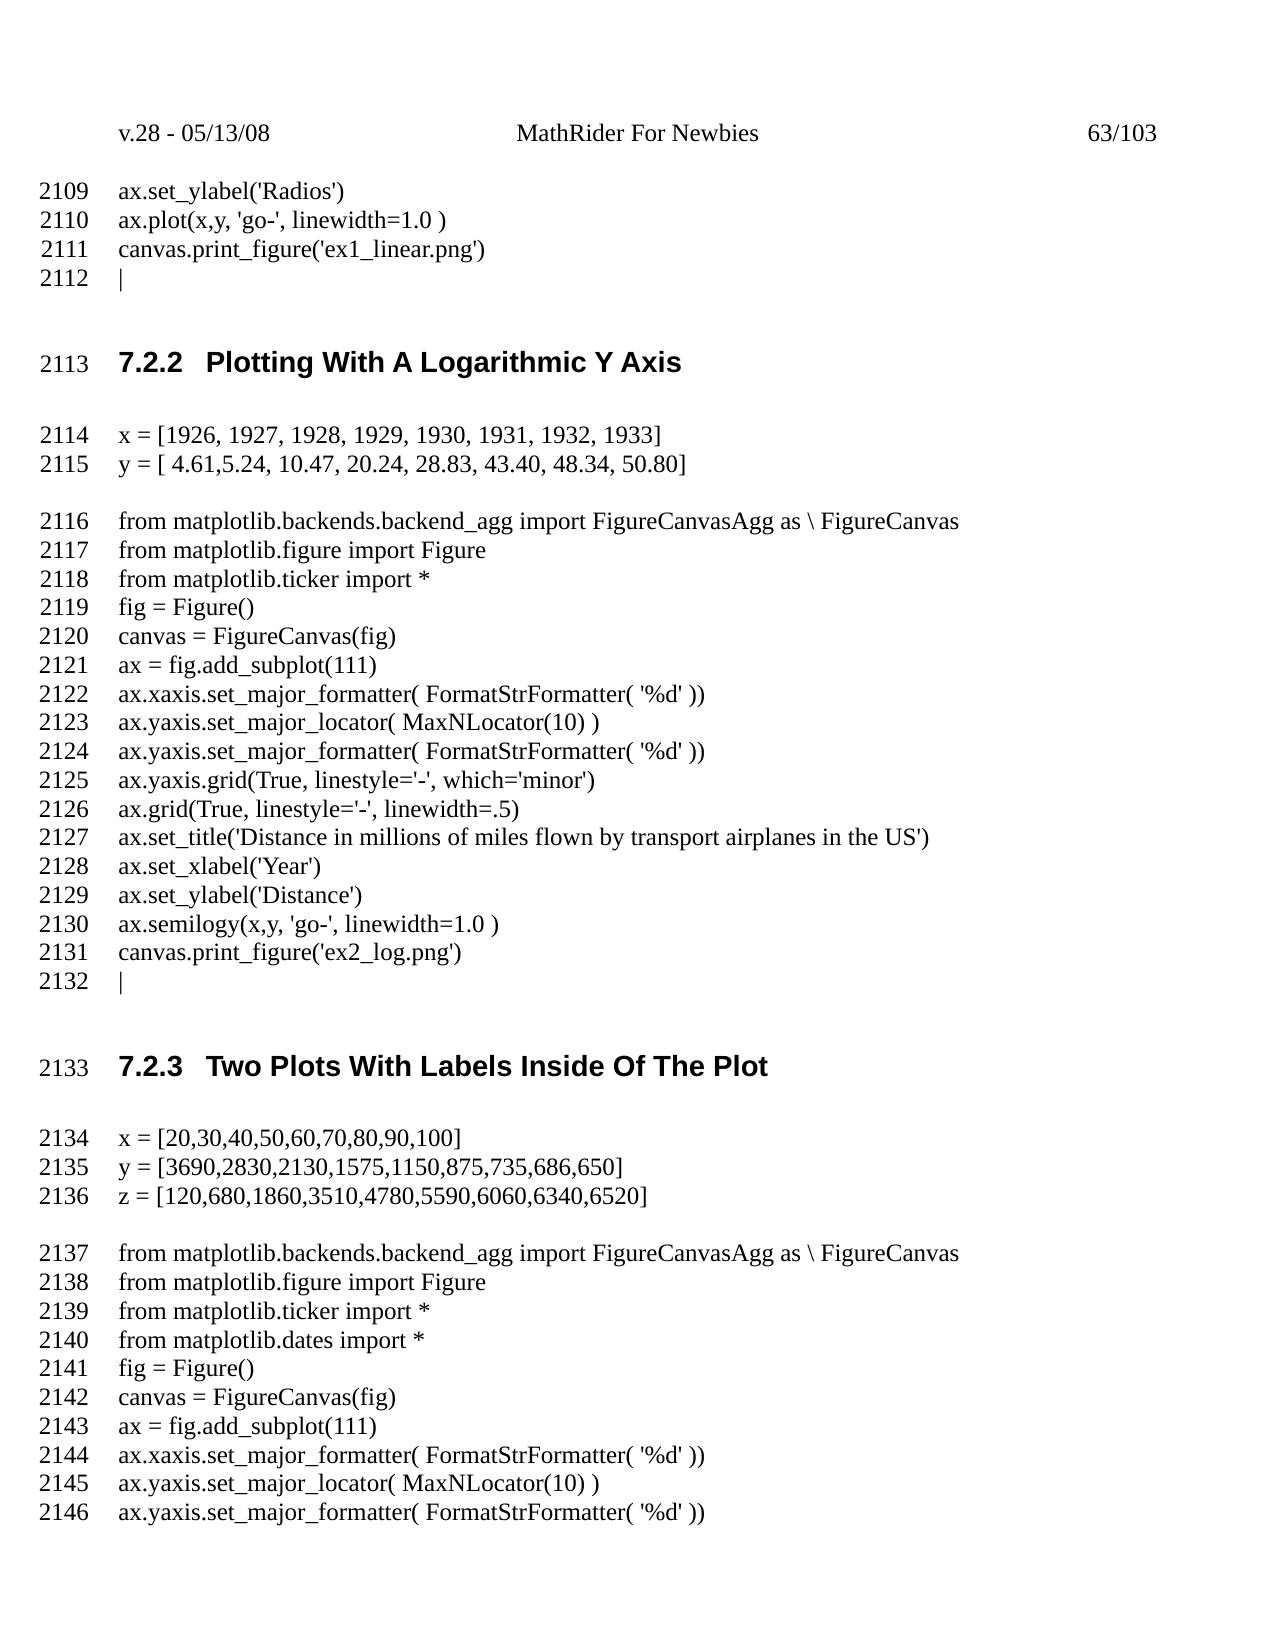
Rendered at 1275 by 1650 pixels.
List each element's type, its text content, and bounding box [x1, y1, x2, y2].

text x = [1926, 1927, 1928, 1929, 1930, 1931, 1932, 1933] [118, 420, 1157, 449]
text ax.set_ylabel('Radios') [118, 176, 1157, 205]
text canvas = FigureCanvas(fig) [118, 1382, 1157, 1411]
text ax.set_xlabel('Year') [118, 851, 1157, 880]
text y = [3690,2830,2130,1575,1150,875,735,686,650] [118, 1152, 1157, 1181]
text ax.xaxis.set_major_formatter( FormatStrFormatter( '%d' )) [118, 679, 1157, 707]
text canvas.print_figure('ex2_log.png') [118, 937, 1157, 966]
text ax.set_ylabel('Distance') [118, 880, 1157, 909]
text from matplotlib.ticker import * [118, 1296, 1157, 1325]
text from matplotlib.dates import * [118, 1325, 1157, 1353]
text ax.xaxis.set_major_formatter( FormatStrFormatter( '%d' )) [118, 1440, 1157, 1468]
text ax.semilogy(x,y, 'go-', linewidth=1.0 ) [118, 909, 1157, 937]
text from matplotlib.figure import Figure [118, 535, 1157, 564]
text canvas = FigureCanvas(fig) [118, 621, 1157, 650]
text ax.yaxis.set_major_locator( MaxNLocator(10) ) [118, 1468, 1157, 1497]
text ax.yaxis.grid(True, linestyle='-', which='minor') [118, 765, 1157, 794]
text ax = fig.add_subplot(111) [118, 650, 1157, 679]
text x = [20,30,40,50,60,70,80,90,100] [118, 1123, 1157, 1152]
text from matplotlib.backends.backend_agg import FigureCanvasAgg as \ FigureCanvas [118, 1238, 1157, 1267]
subtitle Two Plots With Labels Inside Of The Plot [118, 1049, 1157, 1082]
text y = [ 4.61,5.24, 10.47, 20.24, 28.83, 43.40, 48.34, 50.80] [118, 449, 1157, 477]
text from matplotlib.figure import Figure [118, 1267, 1157, 1296]
subtitle Plotting With A Logarithmic Y Axis [118, 345, 1157, 379]
text ax.yaxis.set_major_formatter( FormatStrFormatter( '%d' )) [118, 1497, 1157, 1526]
text fig = Figure() [118, 1353, 1157, 1382]
text z = [120,680,1860,3510,4780,5590,6060,6340,6520] [118, 1181, 1157, 1210]
text | [118, 263, 1157, 291]
text | [118, 966, 1157, 995]
text ax.grid(True, linestyle='-', linewidth=.5) [118, 794, 1157, 822]
text ax.set_title('Distance in millions of miles flown by transport airplanes in the US') [118, 822, 1157, 851]
text ax = fig.add_subplot(111) [118, 1411, 1157, 1440]
text fig = Figure() [118, 592, 1157, 621]
text ax.yaxis.set_major_formatter( FormatStrFormatter( '%d' )) [118, 736, 1157, 765]
text canvas.print_figure('ex1_linear.png') [118, 234, 1157, 263]
text from matplotlib.backends.backend_agg import FigureCanvasAgg as \ FigureCanvas [118, 506, 1157, 535]
text from matplotlib.ticker import * [118, 564, 1157, 592]
text ax.yaxis.set_major_locator( MaxNLocator(10) ) [118, 707, 1157, 736]
text ax.plot(x,y, 'go-', linewidth=1.0 ) [118, 205, 1157, 234]
